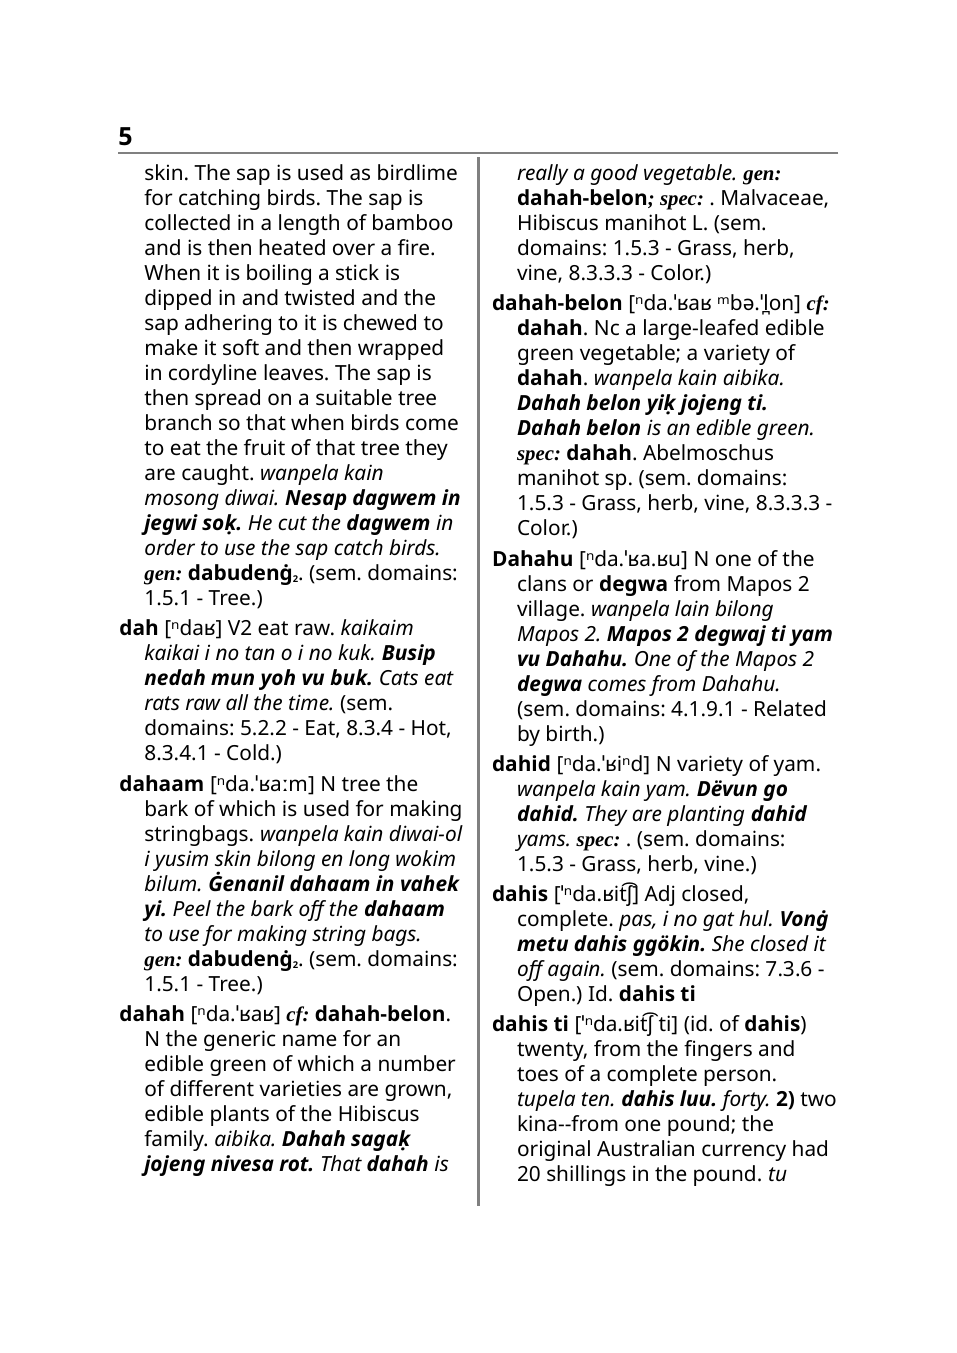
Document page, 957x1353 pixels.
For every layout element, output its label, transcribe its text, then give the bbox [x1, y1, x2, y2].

text dahis [ˈⁿda.ʁit͡ʃ] Adj closed, complete. pas, i no gat hul. Vonġ metu dahis ggökin. She closed it off again. (sem. domains: 7.3.6 - Open.) Id. dahis ti [492, 878, 837, 1008]
text Dahahu [ⁿda.ˈʁa.ʁu] N one of the clans or degwa from Mapos 2 village. wanpela lain bilong Mapos 2. Mapos 2 degwaj ti yam vu Dahahu. One of the Mapos 2 degwa comes from Dahahu. (sem. domains: 4.1.9.1 - Related by birth.) [492, 543, 837, 748]
text dahis ti [ˈⁿda.ʁit͡ʃ ti] (id. of dahis) twenty, from the fingers and toes of a complete person. tupela ten. dahis luu. forty. 2) two kina--from one pound; the original Australian currency had 20 shillings in the pound. tu [492, 1008, 837, 1191]
text dahah [ⁿda.ˈʁaʁ] cf: dahah-belon. N the generic name for an edible green of which a number of different varieties are grown, edible plants of the Hibiscus family. aibika. Dahah sagaḳ jojeng nivesa rot. That dahah is [119, 998, 465, 1180]
text really a good vegetable. gen: dahah-belon; spec: . Malvaceae, Hibiscus manihot L. (sem. domains: 1.5.3 - Grass, herb, vine, 8.3.3.3 - Color.) [492, 159, 837, 288]
text skin. The sap is used as birdlime for catching birds. The sap is collected in a length of bamboo and is then heated over a fire. When it is boiling a stick is dipped in and twisted and the sap adhering to it is chewed to make it soft and then wrapped in cordyline leaves. The sap is then spread on a suitable tree branch so that when birds come to eat the fruit of that tree they are caught. wanpela kain mosong diwai. Nesap dagwem in jegwi soḳ. He cut the dagwem in order to use the sap catch birds. gen: dabudenġ2. (sem. domains: 1.5.1 - Tree.) [119, 159, 465, 613]
text dahah-belon [ⁿda.ˈʁaʁ ᵐbə.ˈl̪on] cf: dahah. Nc a large-leafed edible green vegetable; a variety of dahah. wanpela kain aibika. Dahah belon yiḳ jojeng ti. Dahah belon is an edible green. spec: dahah. Abelmoschus manihot sp. (sem. domains: 1.5.3 - Grass, herb, vine, 8.3.3.3 - Color.) [492, 288, 837, 543]
text dahid [ⁿda.ˈʁiⁿd] N variety of yam. wanpela kain yam. Dëvun go dahid. They are planting dahid yams. spec: . (sem. domains: 1.5.3 - Grass, herb, vine.) [492, 748, 837, 878]
text dah [ⁿdaʁ] V2 eat raw. kaikaim kaikai i no tan o i no kuk. Busip nedah mun yoh vu buk. Cats eat rats raw all the time. (sem. domains: 5.2.2 - Eat, 8.3.4 - Hot, 8.3.4.1 - Cold.) [119, 613, 465, 768]
text dahaam [ⁿda.ˈʁaːm] N tree the bark of which is used for making stringbags. wanpela kain diwai-ol i yusim skin bilong en long wokim bilum. Ġenanil dahaam in vahek yi. Peel the bark off the dahaam to use for making string bags. gen: dabudenġ2. (sem. domains: 1.5.1 - Tree.) [119, 768, 465, 998]
